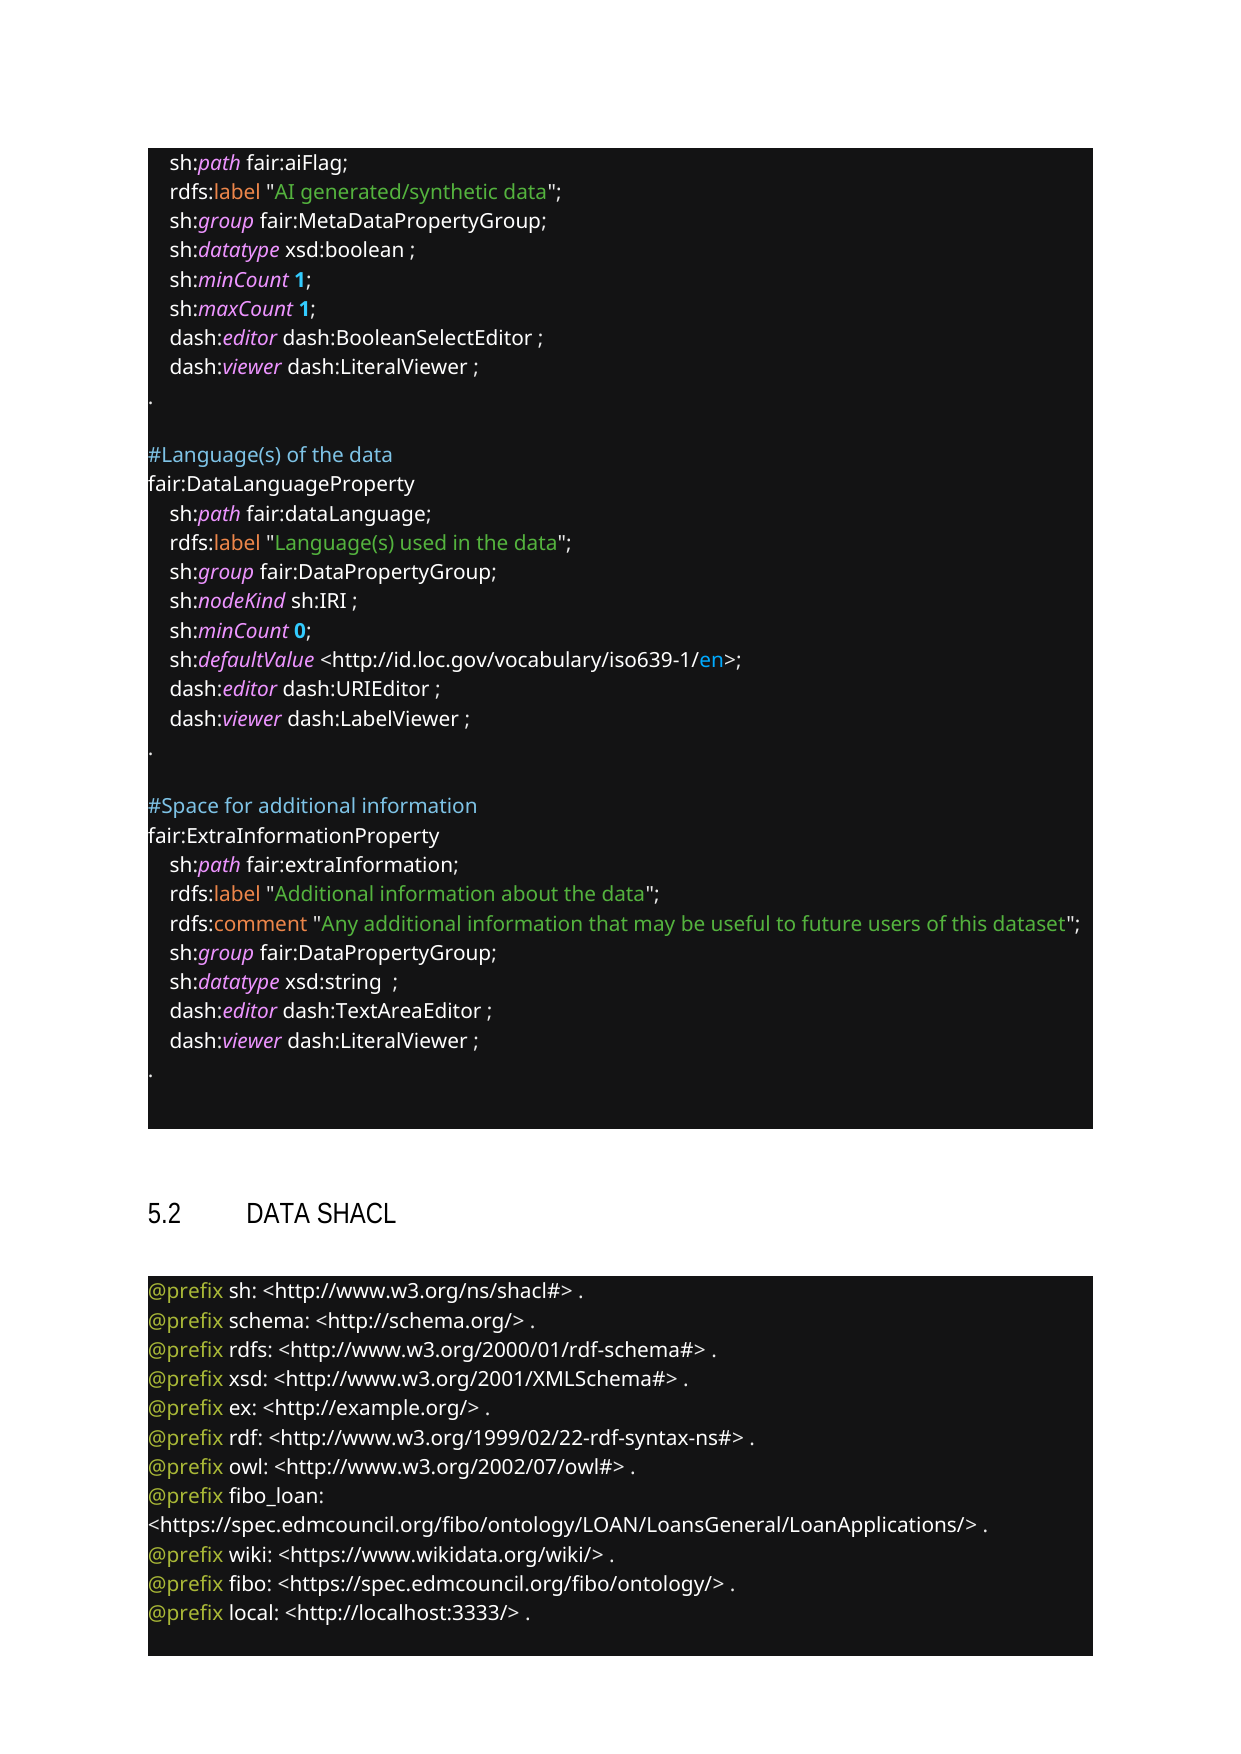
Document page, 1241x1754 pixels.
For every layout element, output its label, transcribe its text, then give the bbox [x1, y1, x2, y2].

text @prefix sh: <http://www.w3.org/ns/shacl#> . @prefix schema: <http://schema.org/> . @prefix rdfs: <http://www.w3.org/2000/01/rdf-schema#> . @prefix xsd: <http://www.w3.org/2001/XMLSchema#> . @prefix ex: <http://example.org/> . @prefix rdf: <http://www.w3.org/1999/02/22-rdf-syntax-ns#> . @prefix owl: <http://www.w3.org/2002/07/owl#> . @prefix fibo_loan: <https://spec.edmcouncil.org/fibo/ontology/LOAN/LoansGeneral/LoanApplications/> . @prefix wiki: <https://www.wikidata.org/wiki/> . @prefix fibo: <https://spec.edmcouncil.org/fibo/ontology/> . @prefix local: <http://localhost:3333/> . [148, 1276, 1093, 1656]
text sh:path fair:aiFlag; rdfs:label "AI generated/synthetic data"; sh:group fair:MetaDataPropertyGroup; sh:datatype xsd:boolean ; sh:minCount 1; sh:maxCount 1; dash:editor dash:BooleanSelectEditor ; dash:viewer dash:LiteralViewer ; . #Language(s) of the data fair:DataLanguageProperty sh:path fair:dataLanguage; rdfs:label "Language(s) used in the data"; sh:group fair:DataPropertyGroup; sh:nodeKind sh:IRI ; sh:minCount 0; sh:defaultValue <http://id.loc.gov/vocabulary/iso639-1/en>; dash:editor dash:URIEditor ; dash:viewer dash:LabelViewer ; . #Space for additional information fair:ExtraInformationProperty sh:path fair:extraInformation; rdfs:label "Additional information about the data"; rdfs:comment "Any additional information that may be useful to future users of this dataset"; sh:group fair:DataPropertyGroup; sh:datatype xsd:string ; dash:editor dash:TextAreaEditor ; dash:viewer dash:LiteralViewer ; . [148, 148, 1093, 1083]
subtitle DATA SHACL [148, 1197, 1093, 1230]
